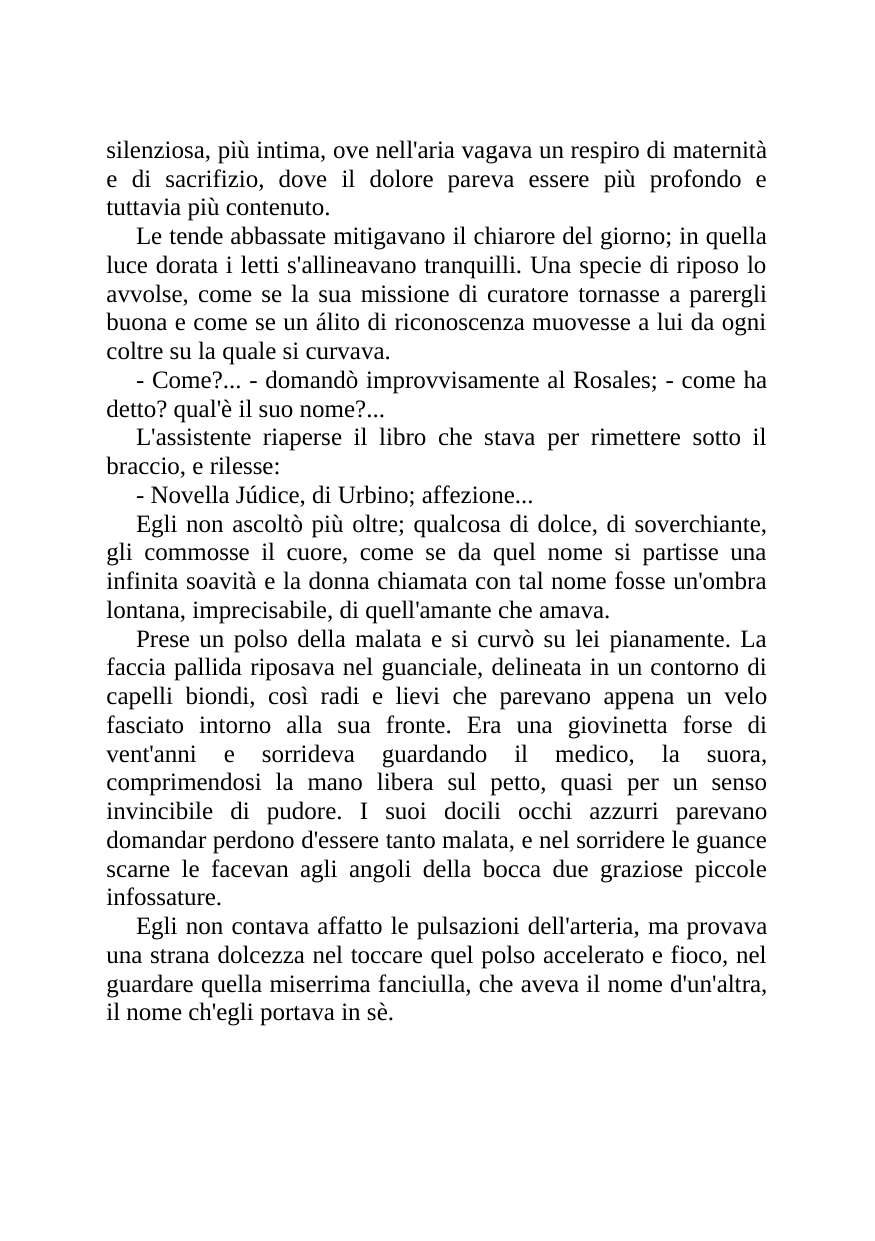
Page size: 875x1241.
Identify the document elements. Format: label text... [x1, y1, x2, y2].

text - Come?... - domandò improvvisamente al Rosales; - come ha detto? qual'è il suo nome?... [106, 365, 768, 422]
text Prese un polso della malata e si curvò su lei pianamente. La faccia pallida riposava nel guanciale, delineata in un contorno di capelli biondi, così radi e lievi che parevano appena un velo fasciato intorno alla sua fronte. Era una giovinetta forse di vent'anni e sorrideva guardando il medico, la suora, comprimendosi la mano libera sul petto, quasi per un senso invincibile di pudore. I suoi docili occhi azzurri parevano domandar perdono d'essere tanto malata, e nel sorridere le guance scarne le facevan agli angoli della bocca due graziose piccole infossature. [106, 624, 768, 911]
text Le tende abbassate mitigavano il chiarore del giorno; in quella luce dorata i letti s'allineavano tranquilli. Una specie di riposo lo avvolse, come se la sua missione di curatore tornasse a parergli buona e come se un álito di riconoscenza muovesse a lui da ogni coltre su la quale si curvava. [106, 221, 768, 365]
text Egli non contava affatto le pulsazioni dell'arteria, ma provava una strana dolcezza nel toccare quel polso accelerato e fioco, nel guardare quella miserrima fanciulla, che aveva il nome d'un'altra, il nome ch'egli portava in sè. [106, 911, 768, 1026]
text L'assistente riaperse il libro che stava per rimettere sotto il braccio, e rilesse: [106, 422, 768, 480]
text silenziosa, più intima, ove nell'aria vagava un respiro di maternità e di sacrifizio, dove il dolore pareva essere più profondo e tuttavia più contenuto. [106, 135, 768, 221]
text Egli non ascoltò più oltre; qualcosa di dolce, di soverchiante, gli commosse il cuore, come se da quel nome si partisse una infinita soavità e la donna chiamata con tal nome fosse un'ombra lontana, imprecisabile, di quell'amante che amava. [106, 509, 768, 624]
text - Novella Júdice, di Urbino; affezione... [106, 480, 768, 509]
